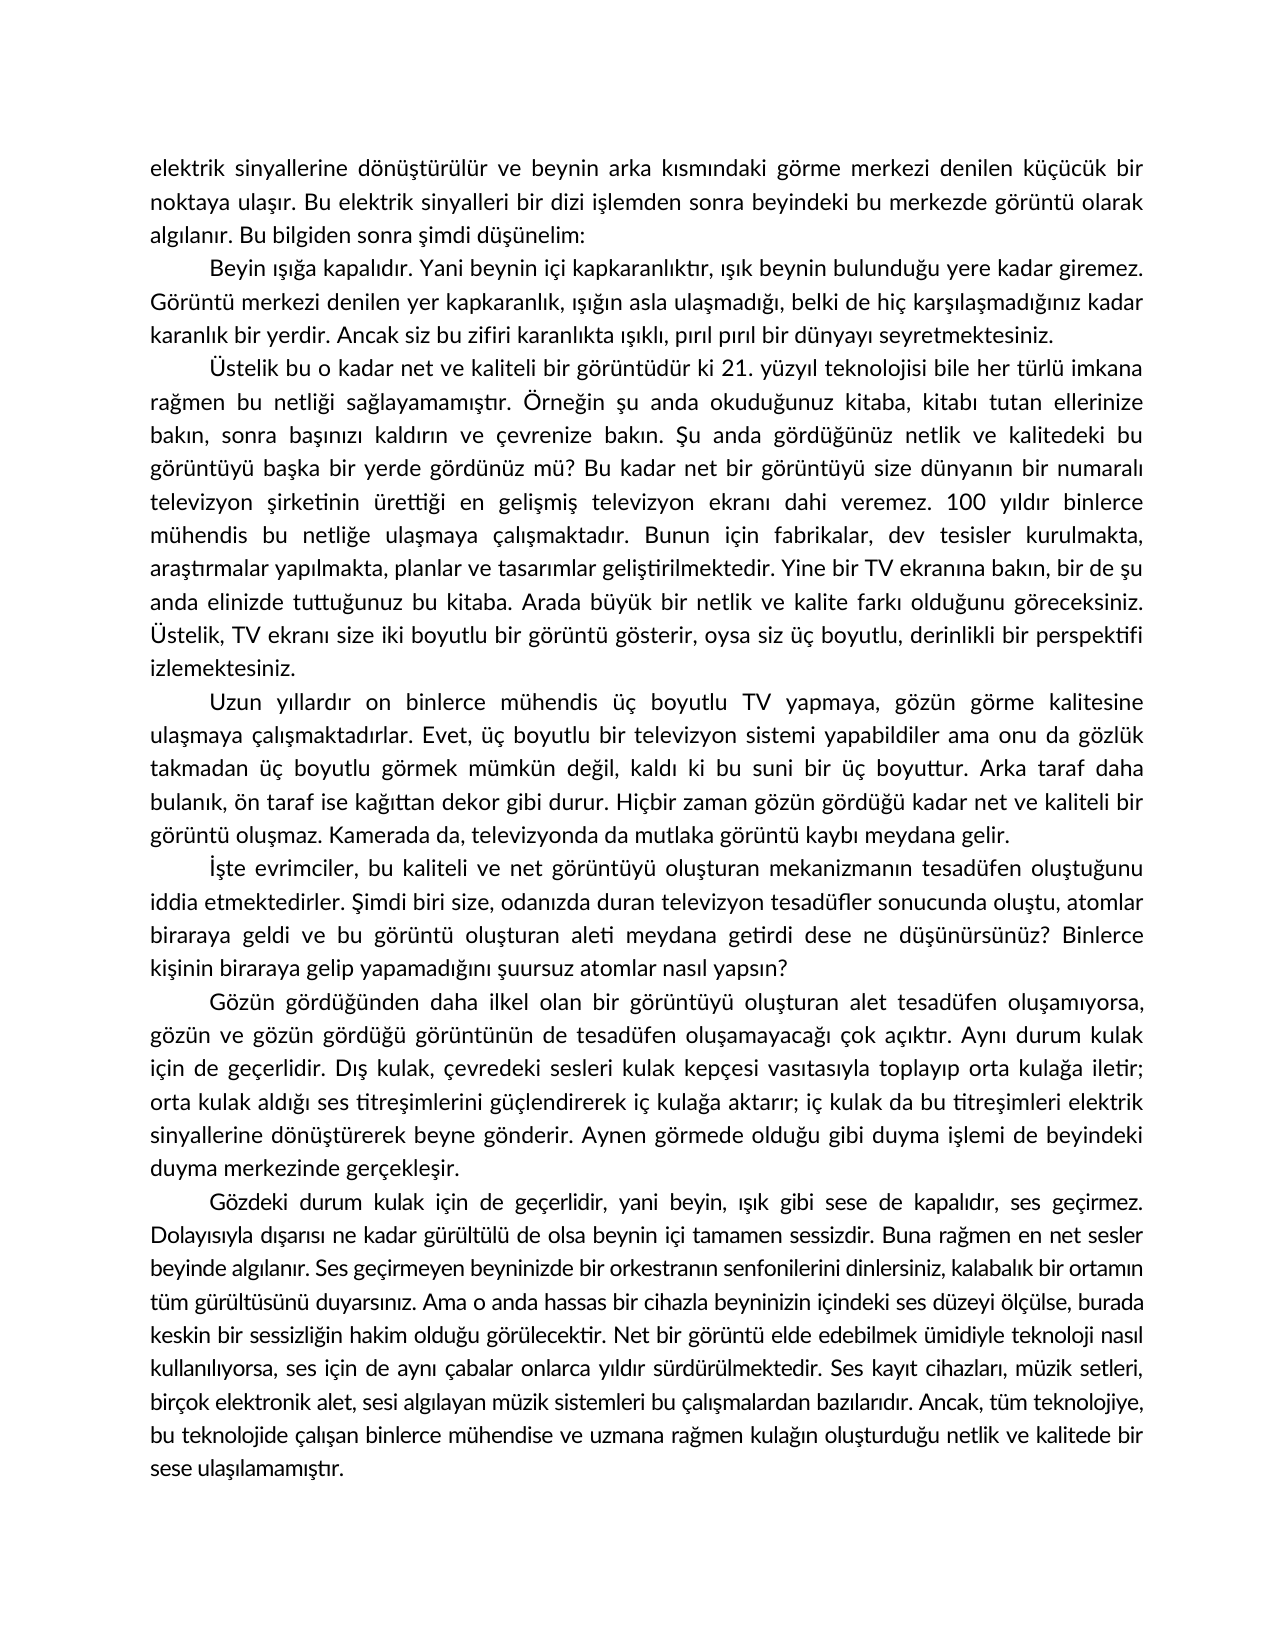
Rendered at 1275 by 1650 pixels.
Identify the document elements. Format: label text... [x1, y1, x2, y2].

text Beyin ışığa kapalıdır. Yani beynin içi kapkaranlıktır, ışık beynin bulunduğu yere kadar giremez. Görüntü merkezi denilen yer kapkaranlık, ışığın asla ulaşmadığı, belki de hiç karşılaşmadığınız kadar karanlık bir yerdir. Ancak siz bu zifiri karanlıkta ışıklı, pırıl pırıl bir dünyayı seyretmektesiniz. [150, 250, 1145, 350]
text Uzun yıllardır on binlerce mühendis üç boyutlu TV yapmaya, gözün görme kalitesine ulaşmaya çalışmaktadırlar. Evet, üç boyutlu bir televizyon sistemi yapabildiler ama onu da gözlük takmadan üç boyutlu görmek mümkün değil, kaldı ki bu suni bir üç boyuttur. Arka taraf daha bulanık, ön taraf ise kağıttan dekor gibi durur. Hiçbir zaman gözün gördüğü kadar net ve kaliteli bir görüntü oluşmaz. Kamerada da, televizyonda da mutlaka görüntü kaybı meydana gelir. [150, 683, 1145, 850]
text İşte evrimciler, bu kaliteli ve net görüntüyü oluşturan mekanizmanın tesadüfen oluştuğunu iddia etmektedirler. Şimdi biri size, odanızda duran televizyon tesadüfler sonucunda oluştu, atomlar biraraya geldi ve bu görüntü oluşturan aleti meydana getirdi dese ne düşünürsünüz? Binlerce kişinin biraraya gelip yapamadığını şuursuz atomlar nasıl yapsın? [150, 850, 1145, 983]
text Gözdeki durum kulak için de geçerlidir, yani beyin, ışık gibi sese de kapalıdır, ses geçirmez. Dolayısıyla dışarısı ne kadar gürültülü de olsa beynin içi tamamen sessizdir. Buna rağmen en net sesler beyinde algılanır. Ses geçirmeyen beyninizde bir orkestranın senfonilerini dinlersiniz, kalabalık bir ortamın tüm gürültüsünü duyarsınız. Ama o anda hassas bir cihazla beyninizin içindeki ses düzeyi ölçülse, burada keskin bir sessizliğin hakim olduğu görülecektir. Net bir görüntü elde edebilmek ümidiyle teknoloji nasıl kullanılıyorsa, ses için de aynı çabalar onlarca yıldır sürdürülmektedir. Ses kayıt cihazları, müzik setleri, birçok elektronik alet, sesi algılayan müzik sistemleri bu çalışmalardan bazılarıdır. Ancak, tüm teknolojiye, bu teknolojide çalışan binlerce mühendise ve uzmana rağmen kulağın oluşturduğu netlik ve kalitede bir sese ulaşılamamıştır. [150, 1183, 1145, 1483]
text Üstelik bu o kadar net ve kaliteli bir görüntüdür ki 21. yüzyıl teknolojisi bile her türlü imkana rağmen bu netliği sağlayamamıştır. Örneğin şu anda okuduğunuz kitaba, kitabı tutan ellerinize bakın, sonra başınızı kaldırın ve çevrenize bakın. Şu anda gördüğünüz netlik ve kalitedeki bu görüntüyü başka bir yerde gördünüz mü? Bu kadar net bir görüntüyü size dünyanın bir numaralı televizyon şirketinin ürettiği en gelişmiş televizyon ekranı dahi veremez. 100 yıldır binlerce mühendis bu netliğe ulaşmaya çalışmaktadır. Bunun için fabrikalar, dev tesisler kurulmakta, araştırmalar yapılmakta, planlar ve tasarımlar geliştirilmektedir. Yine bir TV ekranına bakın, bir de şu anda elinizde tuttuğunuz bu kitaba. Arada büyük bir netlik ve kalite farkı olduğunu göreceksiniz. Üstelik, TV ekranı size iki boyutlu bir görüntü gösterir, oysa siz üç boyutlu, derinlikli bir perspektifi izlemektesiniz. [150, 350, 1145, 683]
text Gözün gördüğünden daha ilkel olan bir görüntüyü oluşturan alet tesadüfen oluşamıyorsa, gözün ve gözün gördüğü görüntünün de tesadüfen oluşamayacağı çok açıktır. Aynı durum kulak için de geçerlidir. Dış kulak, çevredeki sesleri kulak kepçesi vasıtasıyla toplayıp orta kulağa iletir; orta kulak aldığı ses titreşimlerini güçlendirerek iç kulağa aktarır; iç kulak da bu titreşimleri elektrik sinyallerine dönüştürerek beyne gönderir. Aynen görmede olduğu gibi duyma işlemi de beyindeki duyma merkezinde gerçekleşir. [150, 983, 1145, 1183]
text elektrik sinyallerine dönüştürülür ve beynin arka kısmındaki görme merkezi denilen küçücük bir noktaya ulaşır. Bu elektrik sinyalleri bir dizi işlemden sonra beyindeki bu merkezde görüntü olarak algılanır. Bu bilgiden sonra şimdi düşünelim: [150, 150, 1145, 250]
